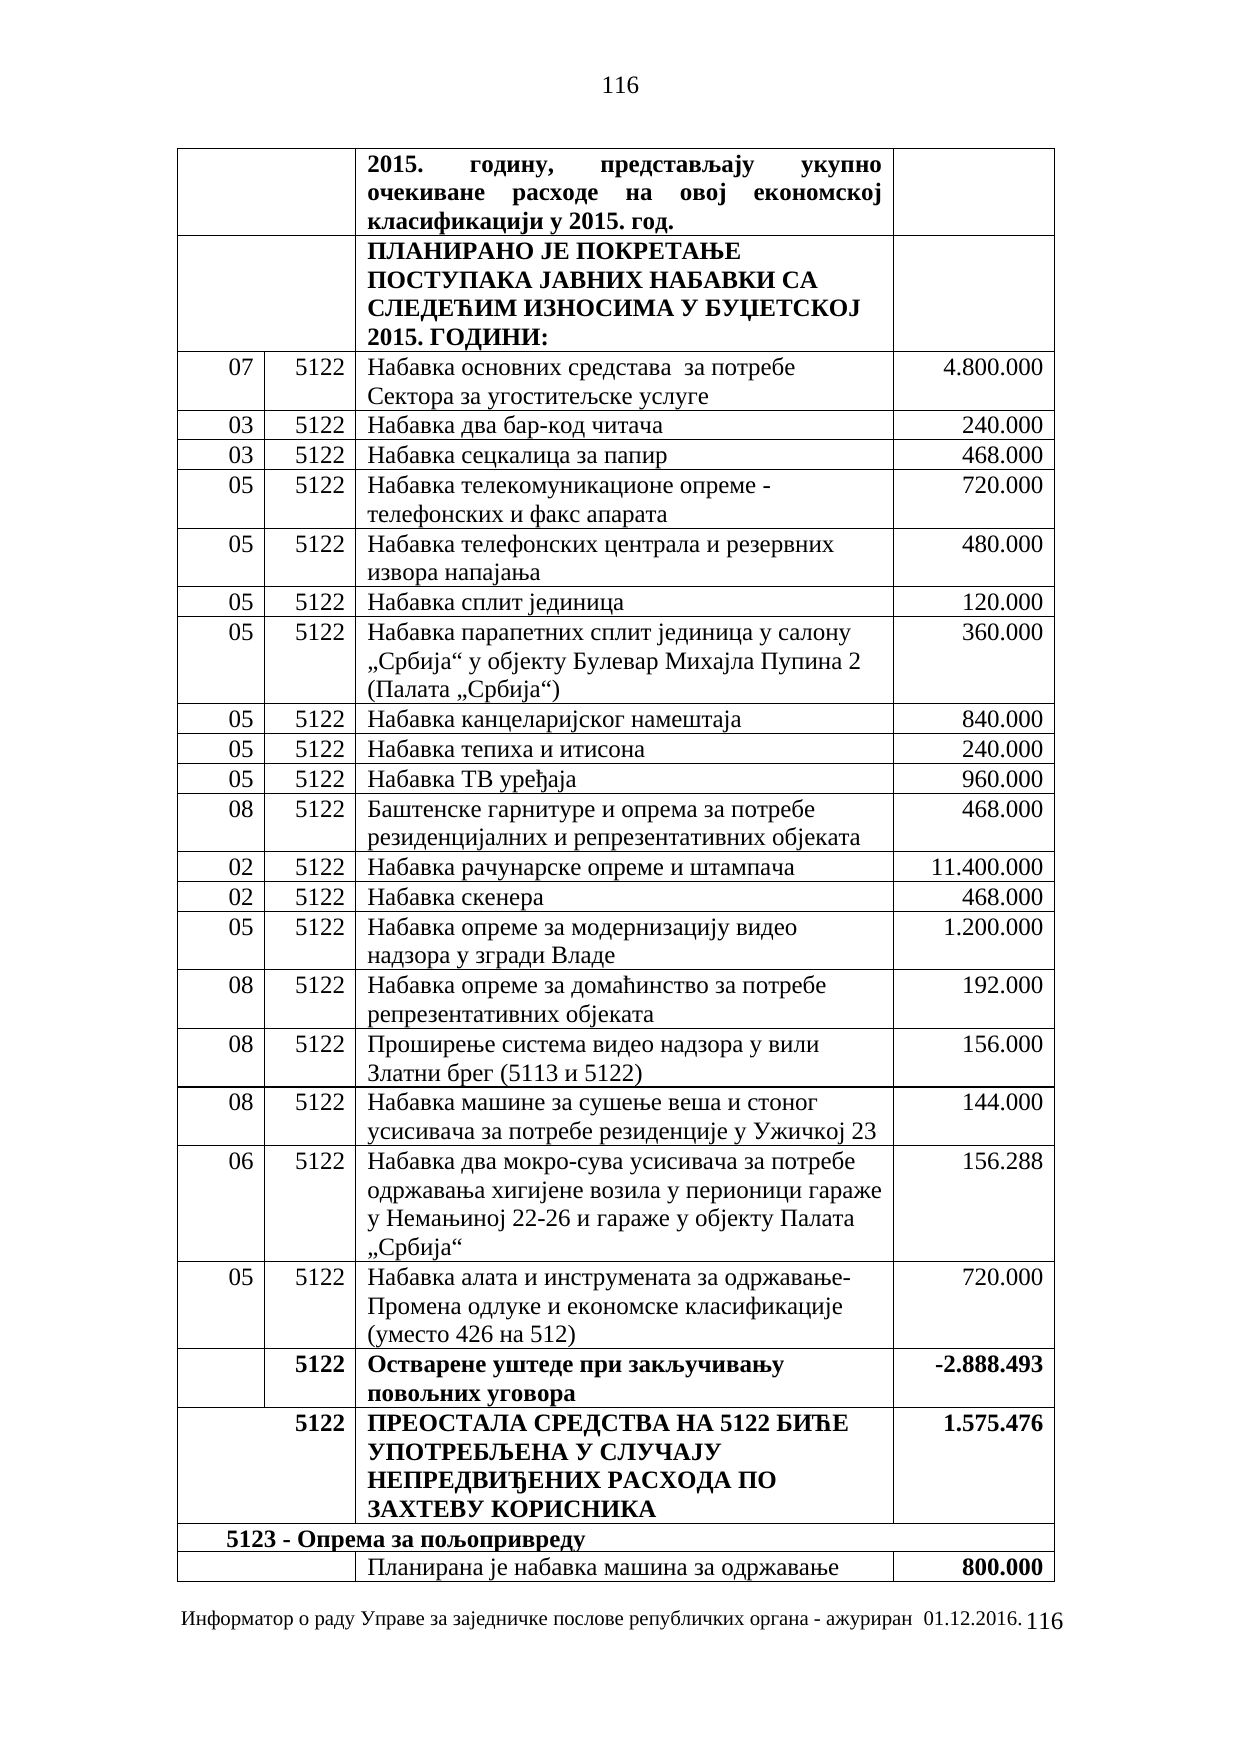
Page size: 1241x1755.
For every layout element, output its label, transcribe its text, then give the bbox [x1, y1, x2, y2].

table_cell 5122 [265, 794, 355, 851]
table_cell 4.800.000 [894, 352, 1054, 409]
table_cell Набавка скенера [356, 882, 893, 911]
table_cell 05 [178, 912, 264, 969]
table_cell 1.575.476 [894, 1408, 1054, 1523]
table_cell [894, 236, 1054, 351]
table_cell 03 [178, 411, 264, 439]
table_cell 5122 [265, 470, 355, 528]
table_cell 720.000 [894, 1262, 1054, 1348]
table_cell Набавка ТВ уређаја [356, 764, 893, 793]
table_cell Набавка машине за сушење веша и стоног усисивача за потребе резиденције у Ужичкој 23 [356, 1088, 893, 1145]
table_cell 08 [178, 1088, 264, 1145]
table_cell 05 [178, 587, 264, 616]
table_cell -2.888.493 [894, 1349, 1054, 1407]
table_cell 144.000 [894, 1088, 1054, 1145]
table_cell 05 [178, 1262, 264, 1348]
table_cell Набавка два бар-код читача [356, 411, 893, 439]
table_cell 5122 [265, 411, 355, 439]
table_cell 11.400.000 [894, 852, 1054, 881]
table_cell Набавка опреме за домаћинство за потребе репрезентативних објекaта [356, 970, 893, 1028]
table_cell 192.000 [894, 970, 1054, 1028]
table_cell 156.000 [894, 1029, 1054, 1086]
table_cell 360.000 [894, 617, 1054, 703]
table_cell 08 [178, 1029, 264, 1086]
table_cell 5122 [265, 734, 355, 763]
table_cell 156.288 [894, 1146, 1054, 1261]
table_cell 960.000 [894, 764, 1054, 793]
table_cell 5122 [265, 1262, 355, 1348]
table_cell Набавка рачунарске опреме и штампача [356, 852, 893, 881]
table_cell [894, 149, 1054, 235]
table_cell Набавка сплит јединица [356, 587, 893, 616]
table_cell 5122 [265, 587, 355, 616]
table_cell 5122 [265, 970, 355, 1028]
table_cell 5122 [265, 1088, 355, 1145]
table_cell Баштенске гарнитуре и опрема за потребе резиденцијалних и репрезентативних објеката [356, 794, 893, 851]
table_cell 5122 [265, 764, 355, 793]
table_cell [178, 236, 355, 351]
table_cell Остварене уштеде при закључивању повољних уговора [356, 1349, 893, 1407]
table_cell 5122 [265, 1146, 355, 1261]
table_cell ПРЕОСТАЛА СРЕДСТВА НА 5122 БИЋЕ УПОТРЕБЉЕНА У СЛУЧАЈУ НЕПРЕДВИЂЕНИХ РАСХОДА ПО ЗАХТЕВУ КОРИСНИКА [356, 1408, 893, 1523]
table_cell 468.000 [894, 882, 1054, 911]
table_cell Проширење система видео надзора у вили Златни брег (5113 и 5122) [356, 1029, 893, 1086]
table_cell 840.000 [894, 704, 1054, 733]
table_cell 05 [178, 617, 264, 703]
table_cell 03 [178, 440, 264, 469]
table_cell Набавка опреме за модернизацију видео надзора у згради Владе [356, 912, 893, 969]
table_cell 05 [178, 704, 264, 733]
table_cell 05 [178, 734, 264, 763]
table_cell 5122 [265, 704, 355, 733]
table_cell 05 [178, 764, 264, 793]
table_cell 800.000 [894, 1552, 1054, 1581]
table_cell 5122 [178, 1408, 355, 1523]
table_cell 5122 [265, 882, 355, 911]
table_cell Набавка сецкалица за папир [356, 440, 893, 469]
table_cell [178, 1349, 264, 1407]
table_cell 480.000 [894, 529, 1054, 586]
table_cell 5123 - Опрема за пољопривреду [178, 1524, 1054, 1551]
table_cell 5122 [265, 529, 355, 586]
table_cell 468.000 [894, 440, 1054, 469]
table_cell [178, 149, 355, 235]
table_cell 05 [178, 470, 264, 528]
table_cell 06 [178, 1146, 264, 1261]
table_cell 08 [178, 794, 264, 851]
table_cell 5122 [265, 852, 355, 881]
table_cell 120.000 [894, 587, 1054, 616]
table_cell 1.200.000 [894, 912, 1054, 969]
table_cell 5122 [265, 912, 355, 969]
table_cell 240.000 [894, 734, 1054, 763]
table_cell 5122 [265, 440, 355, 469]
table_cell Набавка канцеларијског намештаја [356, 704, 893, 733]
table_cell ПЛАНИРАНО ЈЕ ПОКРЕТАЊЕ ПОСТУПАКА ЈАВНИХ НАБАВКИ СА СЛЕДЕЋИМ ИЗНОСИМА У БУЏЕТСКОЈ 2015. ГОДИНИ: [356, 236, 893, 351]
table_cell 08 [178, 970, 264, 1028]
table_cell Набавка алата и инструмената за одржавање-Промена одлуке и економске класификације (уместо 426 на 512) [356, 1262, 893, 1348]
table_cell 468.000 [894, 794, 1054, 851]
table_cell 2015. годину, представљају укупно очекиване расходе на овој економској класификацији у 2015. год. [356, 149, 893, 235]
table_cell 02 [178, 852, 264, 881]
table_cell 5122 [265, 352, 355, 409]
table_cell 240.000 [894, 411, 1054, 439]
table_cell [178, 1552, 355, 1581]
table_cell 720.000 [894, 470, 1054, 528]
table_cell Набавка два мокро-сува усисивача за потребе одржавања хигијене возила у перионици гараже у Немањиној 22-26 и гараже у објекту Палата „Србија“ [356, 1146, 893, 1261]
table_cell 5122 [265, 1029, 355, 1086]
table_cell Набавка тепиха и итисона [356, 734, 893, 763]
table_cell Планирана је набавка машина за одржавање [356, 1552, 893, 1581]
table_cell Набавка телекомуникационе опрeме - телефонских и факс апарата [356, 470, 893, 528]
table_cell 05 [178, 529, 264, 586]
table_cell 5122 [265, 1349, 355, 1407]
table_cell Набавка парапетних сплит јединица у салону „Србија“ у објекту Булевар Михајла Пупина 2 (Палата „Србија“) [356, 617, 893, 703]
table_cell Набавка основних средстава за потребе Сектора за угоститељске услуге [356, 352, 893, 409]
table_cell 07 [178, 352, 264, 409]
table_cell Набавка телефонских централа и резервних извора напајања [356, 529, 893, 586]
table_cell 02 [178, 882, 264, 911]
table_cell 5122 [265, 617, 355, 703]
